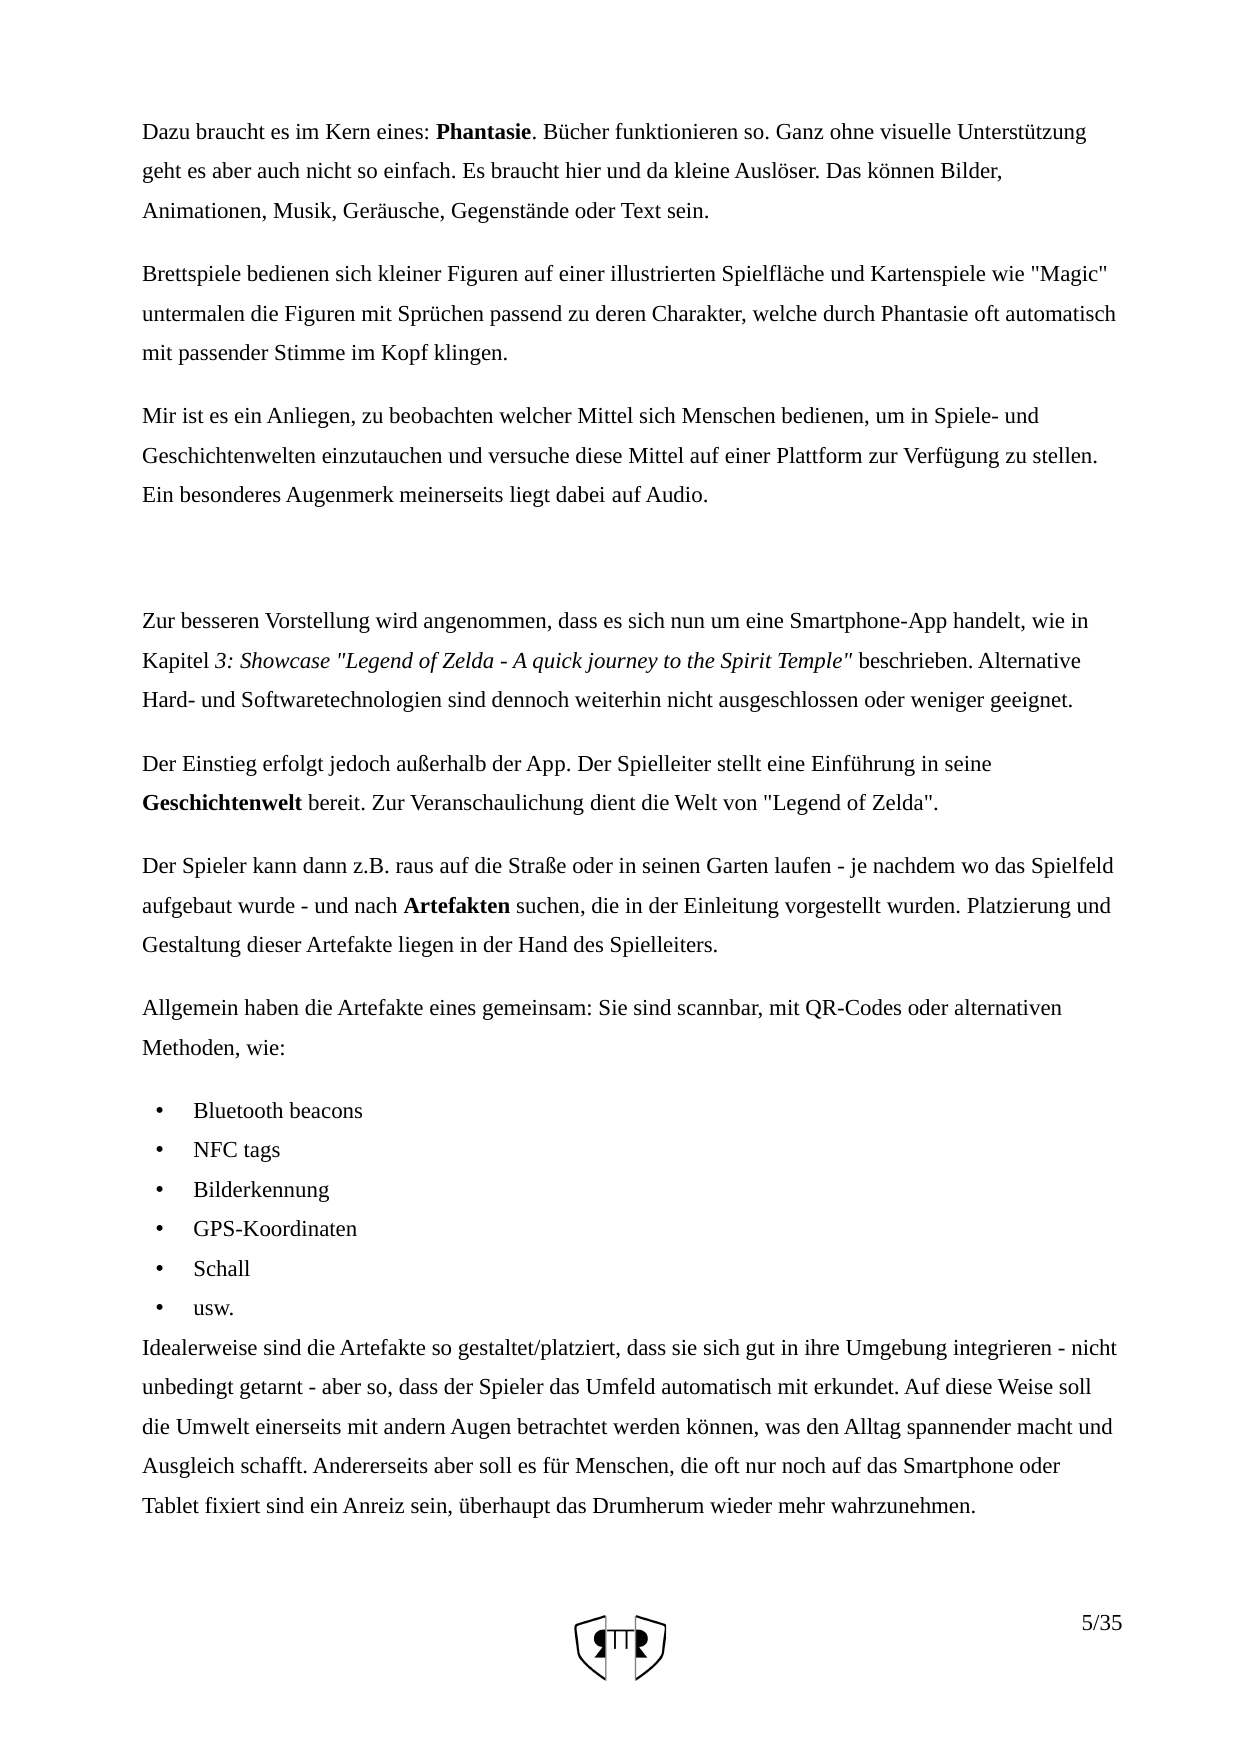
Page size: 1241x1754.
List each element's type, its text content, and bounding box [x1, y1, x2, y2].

text Brettspiele bedienen sich kleiner Figuren auf einer illustrierten Spielfläche und Kartenspiele wie "Magic" untermalen die Figuren mit Sprüchen passend zu deren Charakter, welche durch Phantasie oft automatisch mit passender Stimme im Kopf klingen. [142, 260, 1122, 366]
picture [574, 1615, 667, 1681]
text Der Einstieg erfolgt jedoch außerhalb der App. Der Spielleiter stellt eine Einführung in seine Geschichtenwelt bereit. Zur Veranschaulichung dient die Welt von "Legend of Zelda". [142, 749, 1122, 815]
list GPS-Koordinaten [156, 1215, 1122, 1242]
list NFC tags [156, 1136, 1122, 1163]
list usw. [156, 1294, 1122, 1321]
text Zur besseren Vorstellung wird angenommen, dass es sich nun um eine Smartphone-App handelt, wie in Kapitel 3: Showcase "Legend of Zelda - A quick journey to the Spirit Temple" beschrieben. Alternative Hard- und Softwaretechnologien sind dennoch weiterhin nicht ausgeschlossen oder weniger geeignet. [142, 607, 1122, 713]
list Bluetooth beacons [156, 1097, 1122, 1123]
list Bilderkennung [156, 1176, 1122, 1202]
list Schall [156, 1255, 1122, 1281]
text Dazu braucht es im Kern eines: Phantasie. Bücher funktionieren so. Ganz ohne visuelle Unterstützung geht es aber auch nicht so einfach. Es braucht hier und da kleine Auslöser. Das können Bilder, Animationen, Musik, Geräusche, Gegenstände oder Text sein. [142, 118, 1122, 223]
text Allgemein haben die Artefakte eines gemeinsam: Sie sind scannbar, mit QR-Codes oder alternativen Methoden, wie: [142, 994, 1122, 1060]
text Mir ist es ein Anliegen, zu beobachten welcher Mittel sich Menschen bedienen, um in Spiele- und Geschichtenwelten einzutauchen und versuche diese Mittel auf einer Plattform zur Verfügung zu stellen. Ein besonderes Augenmerk meinerseits liegt dabei auf Audio. [142, 402, 1122, 508]
text Idealerweise sind die Artefakte so gestaltet/platziert, dass sie sich gut in ihre Umgebung integrieren - nicht unbedingt getarnt - aber so, dass der Spieler das Umfeld automatisch mit erkundet. Auf diese Weise soll die Umwelt einerseits mit andern Augen betrachtet werden können, was den Alltag spannender macht und Ausgleich schafft. Andererseits aber soll es für Menschen, die oft nur noch auf das Smartphone oder Tablet fixiert sind ein Anreiz sein, überhaupt das Drumherum wieder mehr wahrzunehmen. [142, 1334, 1122, 1518]
text Der Spieler kann dann z.B. raus auf die Straße oder in seinen Garten laufen - je nachdem wo das Spielfeld aufgebaut wurde - und nach Artefakten suchen, die in der Einleitung vorgestellt wurden. Platzierung und Gestaltung dieser Artefakte liegen in der Hand des Spielleiters. [142, 852, 1122, 957]
